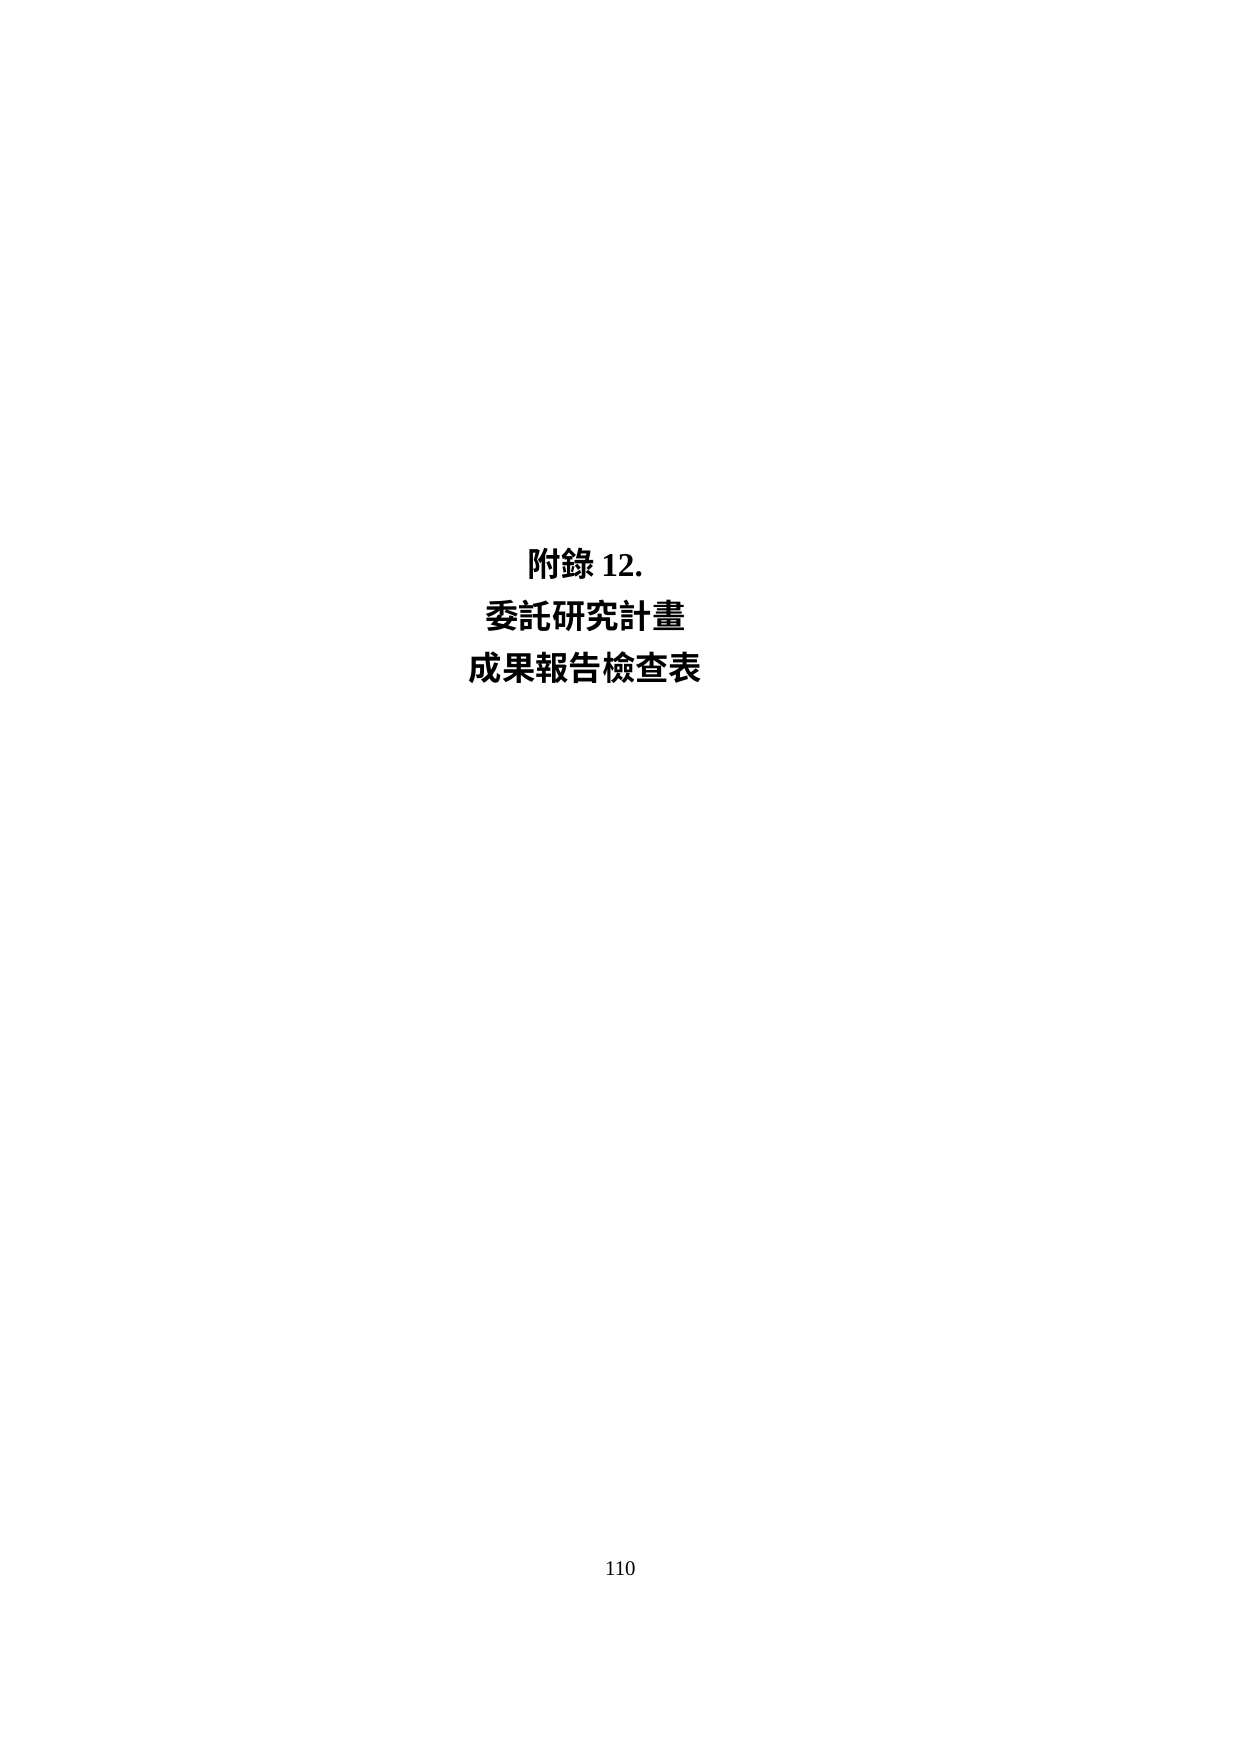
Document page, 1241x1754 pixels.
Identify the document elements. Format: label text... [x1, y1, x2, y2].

text 附錄12. [112, 534, 1058, 586]
text 委託研究計畫 [112, 586, 1058, 638]
text 成果報告檢查表 [112, 638, 1058, 691]
